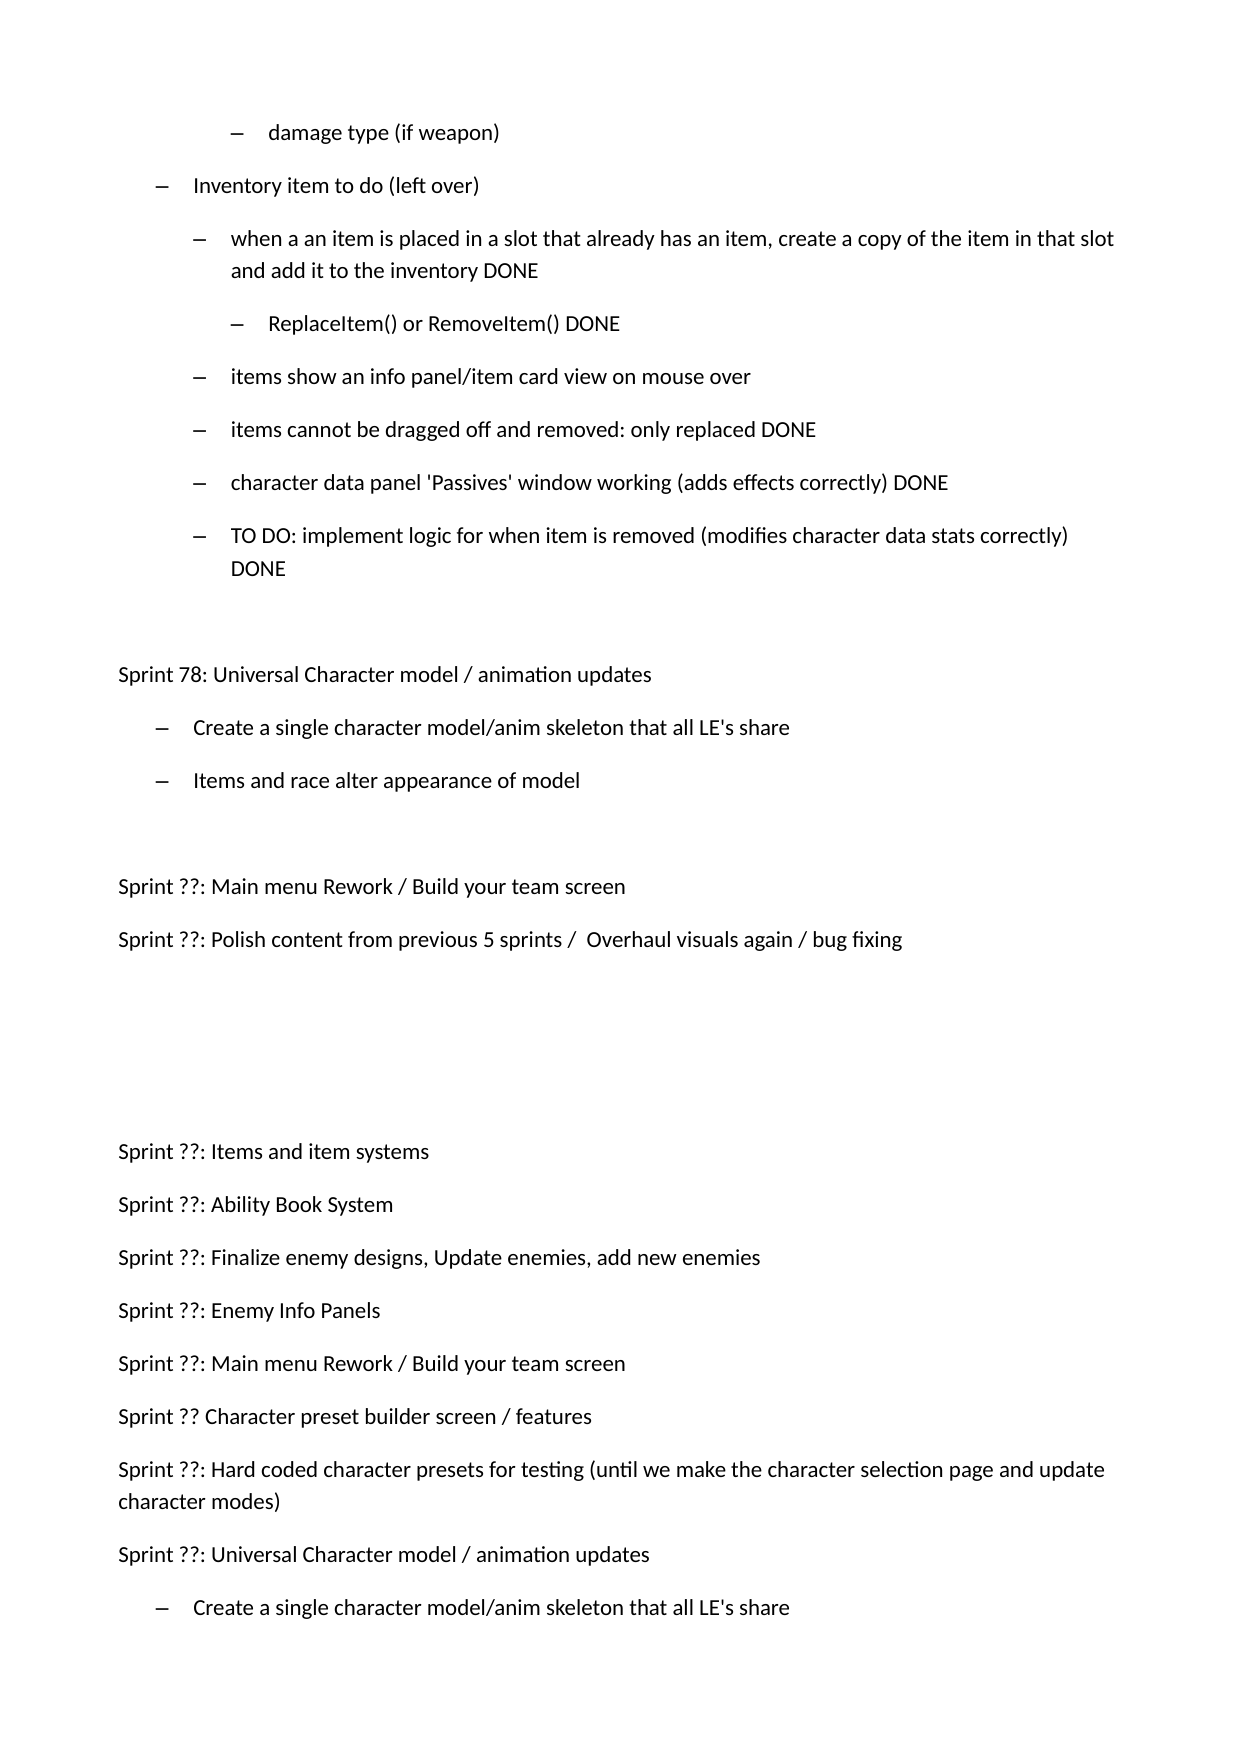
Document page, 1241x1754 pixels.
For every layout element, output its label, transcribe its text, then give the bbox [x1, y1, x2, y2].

text Sprint ??: Universal Character model / animation updates [118, 1540, 1122, 1568]
text Sprint ??: Finalize enemy designs, Update enemies, add new enemies [118, 1243, 1122, 1271]
text Sprint ??: Main menu Rework / Build your team screen [118, 872, 1122, 900]
text Sprint 78: Universal Character model / animation updates [118, 660, 1122, 688]
list TO DO: implement logic for when item is removed (modifies character data stats correctly) DONE [193, 521, 1122, 582]
text Sprint ?? Character preset builder screen / features [118, 1402, 1122, 1430]
list Create a single character model/anim skeleton that all LE's share [156, 713, 1122, 741]
text Sprint ??: Hard coded character presets for testing (until we make the character selection page and update character modes) [118, 1455, 1122, 1515]
text Sprint ??: Items and item systems [118, 1137, 1122, 1165]
list when a an item is placed in a slot that already has an item, create a copy of the item in that slot and add it to the inventory DONE [193, 224, 1122, 284]
list items show an info panel/item card view on mouse over [193, 362, 1122, 390]
list Items and race alter appearance of model [156, 766, 1122, 794]
list damage type (if weapon) [231, 118, 1122, 146]
list Create a single character model/anim skeleton that all LE's share [156, 1593, 1122, 1621]
text Sprint ??: Ability Book System [118, 1190, 1122, 1218]
list ReplaceItem() or RemoveItem() DONE [231, 309, 1122, 337]
list items cannot be dragged off and removed: only replaced DONE [193, 415, 1122, 443]
text Sprint ??: Polish content from previous 5 sprints / Overhaul visuals again / bug fixing [118, 925, 1122, 953]
text Sprint ??: Enemy Info Panels [118, 1296, 1122, 1324]
list Inventory item to do (left over) [156, 171, 1122, 199]
list character data panel 'Passives' window working (adds effects correctly) DONE [193, 468, 1122, 496]
text Sprint ??: Main menu Rework / Build your team screen [118, 1349, 1122, 1377]
